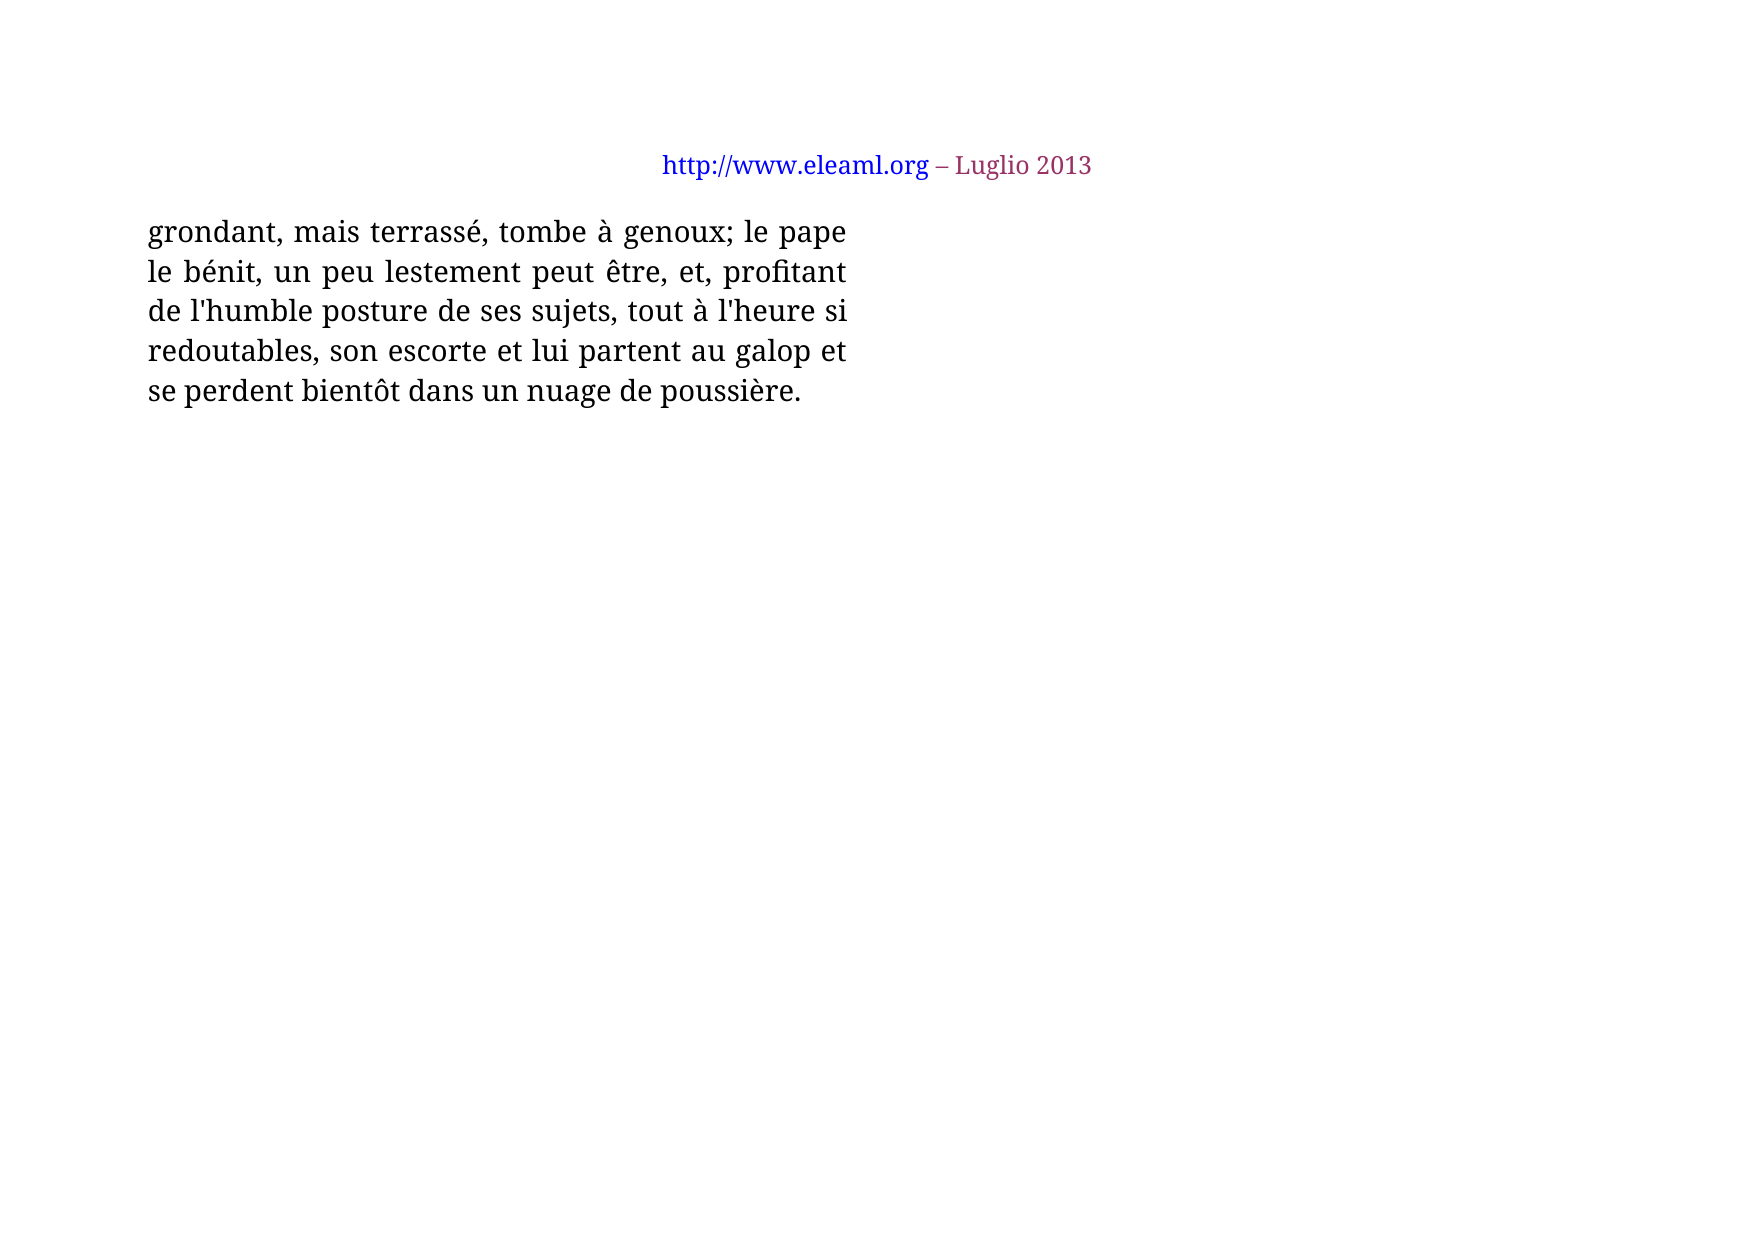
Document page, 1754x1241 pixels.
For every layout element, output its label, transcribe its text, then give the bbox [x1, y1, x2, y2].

text grondant, mais terrassé, tombe à genoux; le pape le bénit, un peu lestement peut être, et, profitant de l'humble posture de ses sujets, tout à l'heure si redoutables, son escorte et lui partent au galop et se perdent bientôt dans un nuage de poussière. [148, 211, 847, 409]
